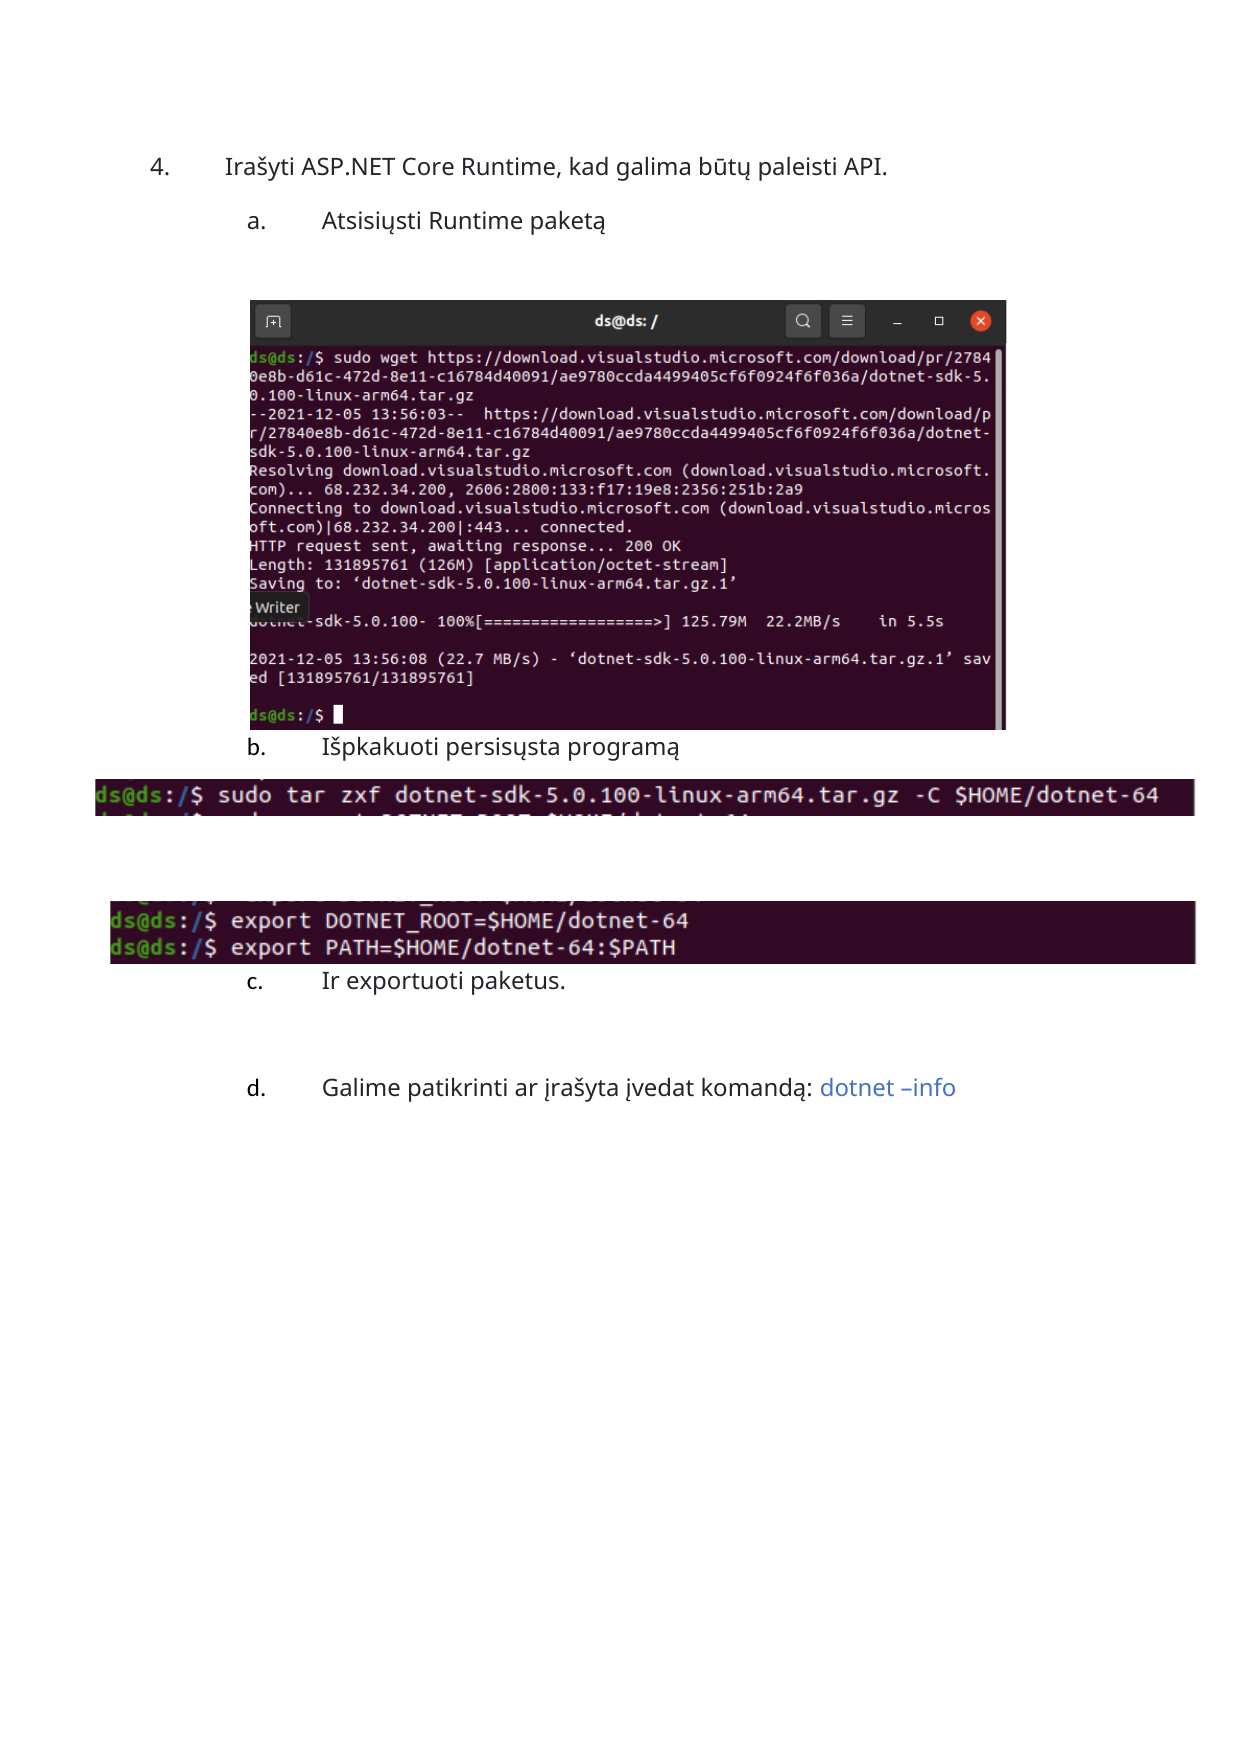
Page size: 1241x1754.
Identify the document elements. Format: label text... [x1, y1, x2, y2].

list Irašyti ASP.NET Core Runtime, kad galima būtų paleisti API. [150, 150, 1090, 183]
list Ir exportuoti paketus. [247, 964, 1090, 996]
list [247, 869, 1090, 901]
list Išpkakuoti persisųsta programą [247, 310, 1090, 762]
list Galime patikrinti ar įrašyta įvedat komandą: dotnet –info [247, 1071, 1090, 1103]
list Atsisiųsti Runtime paketą [247, 203, 1090, 236]
